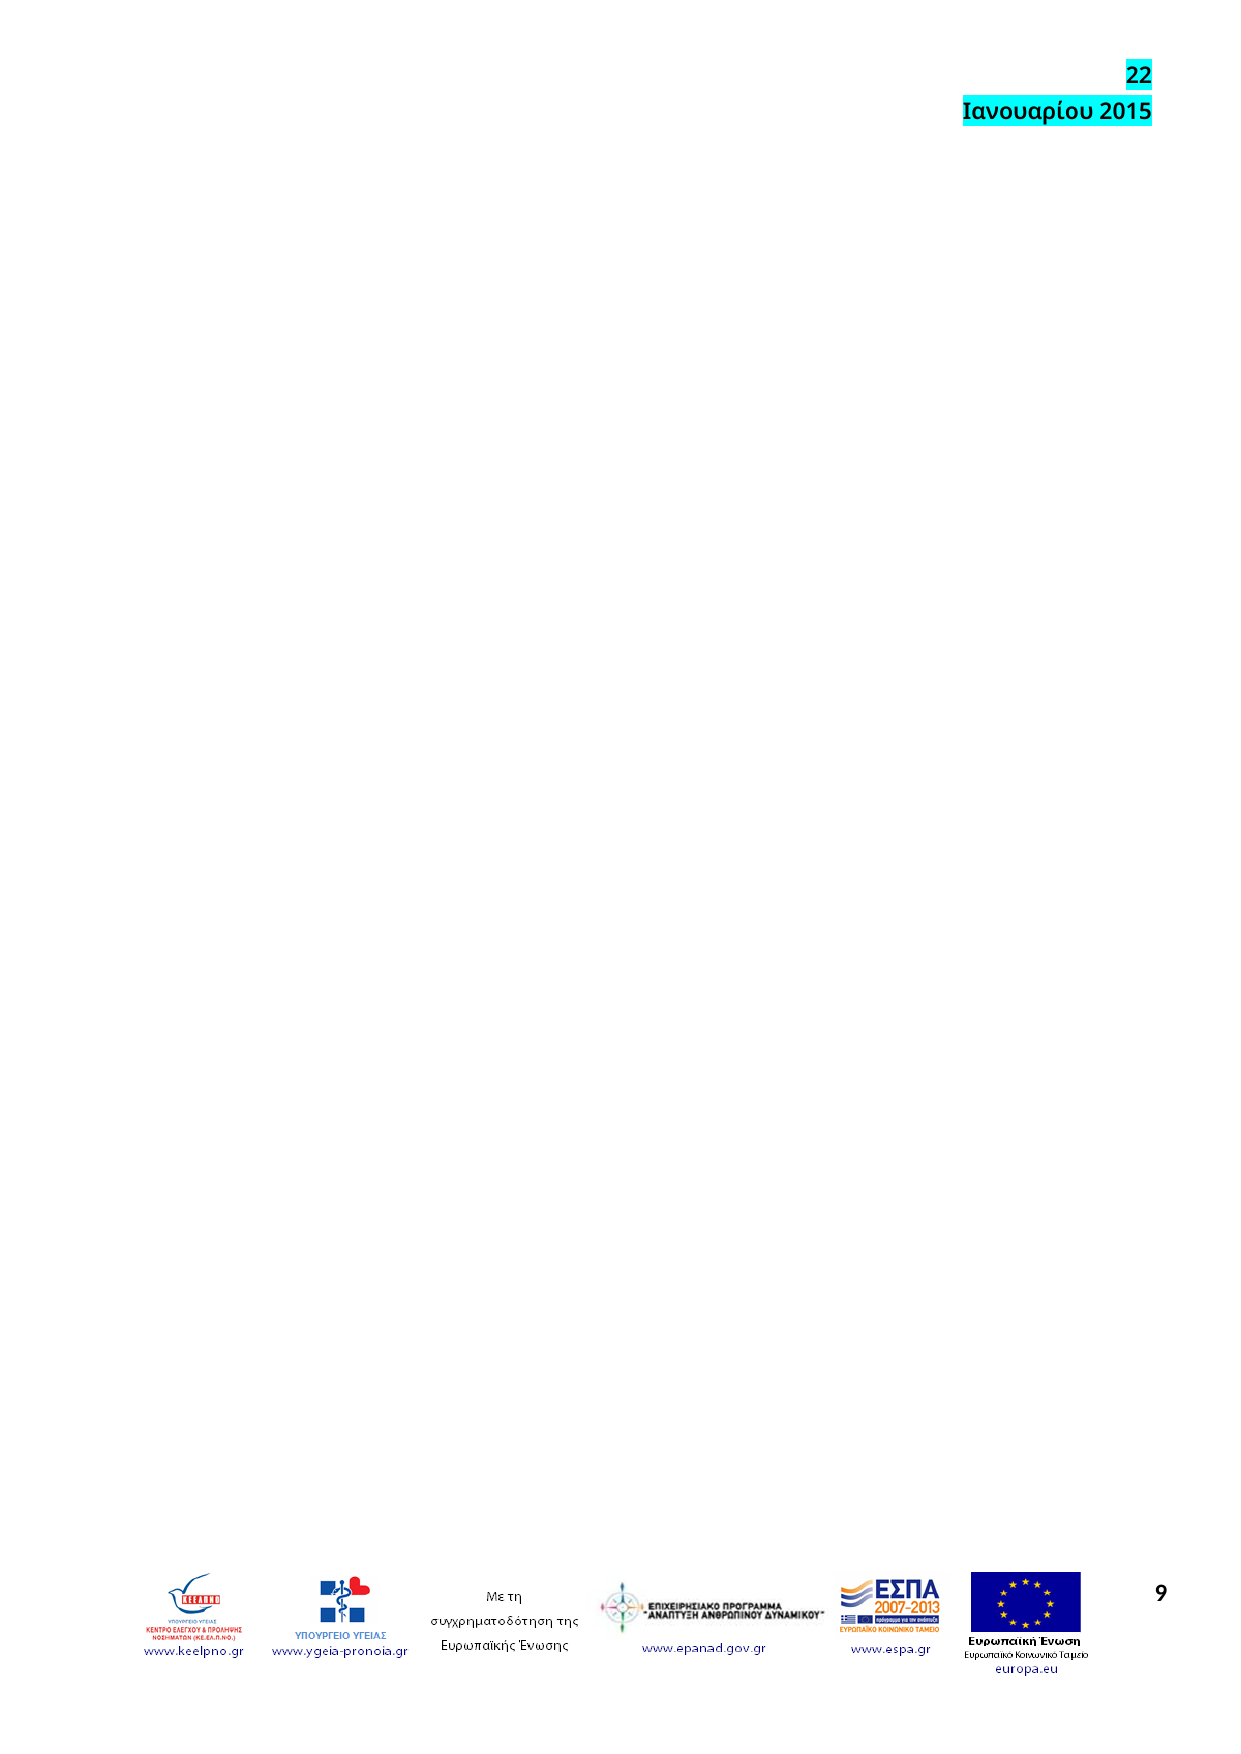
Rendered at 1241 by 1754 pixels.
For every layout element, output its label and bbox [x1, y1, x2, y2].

picture [137, 1564, 1103, 1681]
